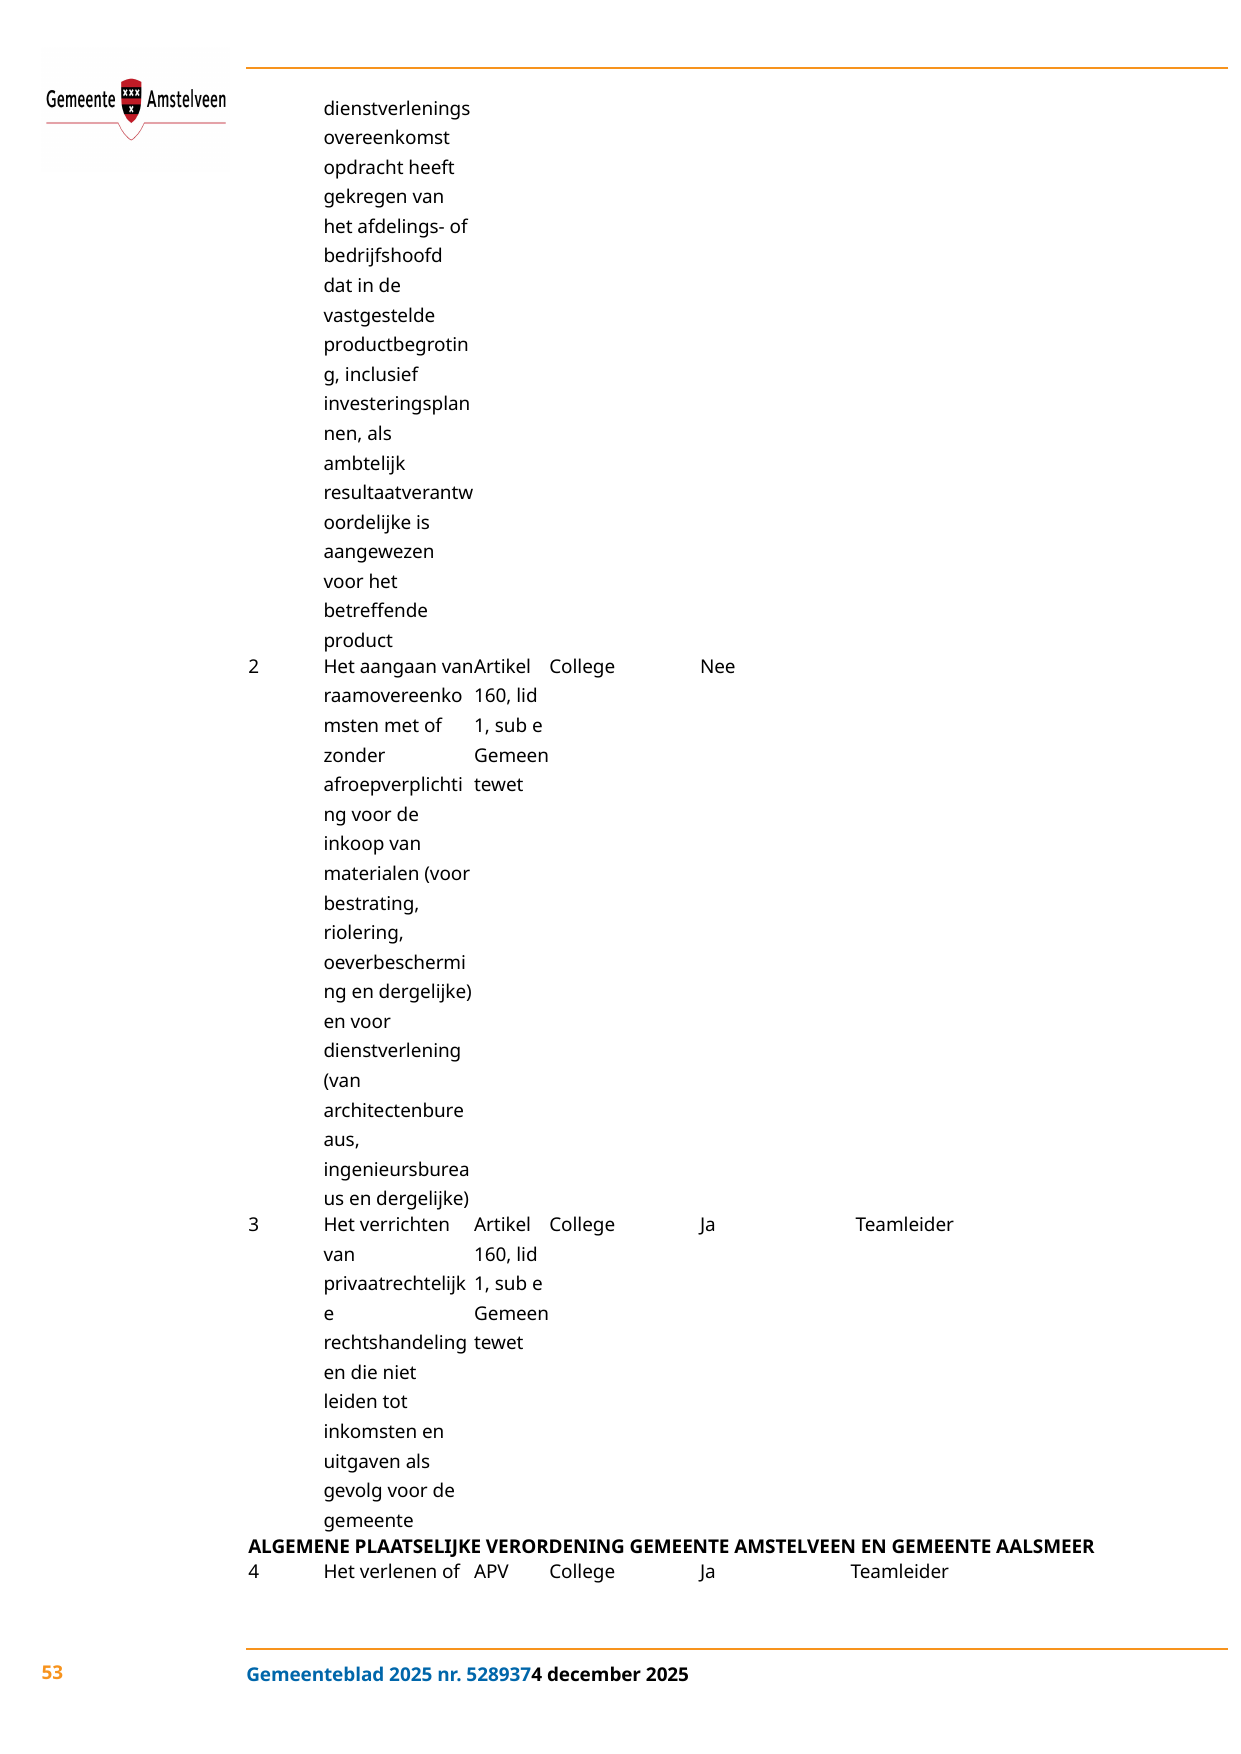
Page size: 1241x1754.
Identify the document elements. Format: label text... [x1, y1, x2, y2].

table_cell [1076, 653, 1152, 1211]
table_cell [700, 95, 850, 653]
table_cell 4 [248, 1559, 323, 1584]
table_cell [474, 95, 549, 653]
table_cell Teamleider [850, 1559, 1076, 1584]
table_cell Het verrichten van privaatrechtelijke rechtshandelingen die niet leiden tot inkomsten en uitgaven als gevolg voor de gemeente [323, 1211, 474, 1533]
table_cell Ja [700, 1559, 850, 1584]
table_cell Teamleider [850, 1211, 1076, 1533]
table_cell [1076, 1211, 1152, 1533]
table_cell 3 [248, 1211, 323, 1533]
table_cell APV [474, 1559, 549, 1584]
table_cell [850, 95, 1076, 653]
table_cell Artikel 160, lid 1, sub e Gemeentewet [474, 653, 549, 1211]
table_cell College [549, 1559, 700, 1584]
table_cell Het aangaan van raamovereenkomsten met of zonder afroepverplichting voor de inkoop van materialen (voor bestrating, riolering, oeverbescherming en dergelijke) en voor dienstverlening (van architectenbureaus, ingenieursbureaus en dergelijke) [323, 653, 474, 1211]
table_cell [549, 95, 700, 653]
table_cell Nee [700, 653, 850, 1211]
picture [41, 47, 231, 172]
table_cell College [549, 1211, 700, 1533]
table_cell 2 [248, 653, 323, 1211]
table_cell [248, 95, 323, 653]
table_cell Het verlenen of [323, 1559, 474, 1584]
table_cell Ja [700, 1211, 850, 1533]
table_cell [850, 653, 1076, 1211]
table_cell College [549, 653, 700, 1211]
table_cell Artikel 160, lid 1, sub e Gemeentewet [474, 1211, 549, 1533]
table_cell [1076, 95, 1152, 653]
table_cell dienstverleningsovereenkomst opdracht heeft gekregen van het afdelings- of bedrijfshoofd dat in de vastgestelde productbegroting, inclusief investeringsplannen, als ambtelijk resultaatverantwoordelijke is aangewezen voor het betreffende product [323, 95, 474, 653]
table_cell ALGEMENE PLAATSELIJKE VERORDENING GEMEENTE AMSTELVEEN EN GEMEENTE AALSMEER [248, 1533, 1152, 1558]
table_cell [1076, 1559, 1152, 1584]
